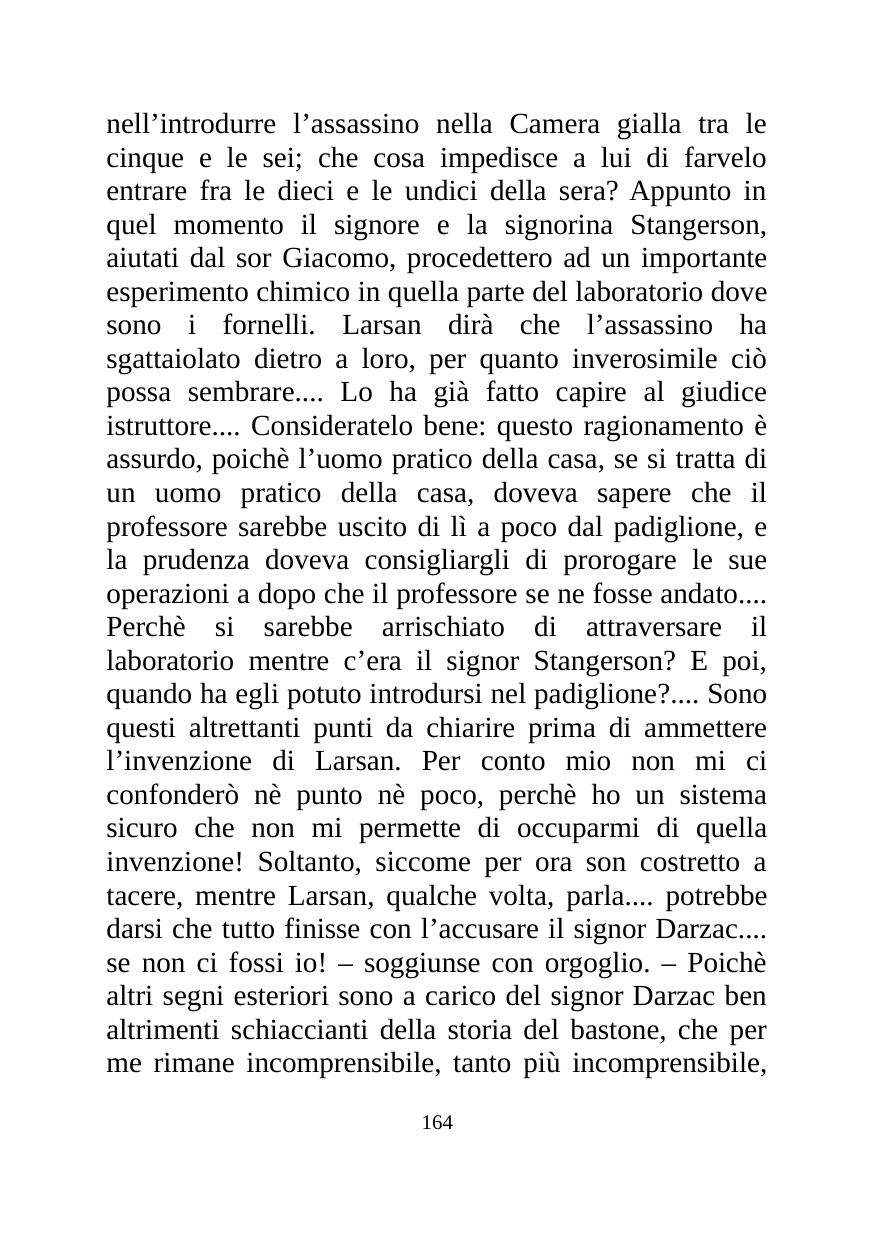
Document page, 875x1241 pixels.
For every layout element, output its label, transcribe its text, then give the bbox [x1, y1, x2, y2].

text nell’introdurre l’assassino nella Camera gialla tra le cinque e le sei; che cosa impedisce a lui di farvelo entrare fra le dieci e le undici della sera? Appunto in quel momento il signore e la signorina Stangerson, aiutati dal sor Giacomo, procedettero ad un importante esperimento chimico in quella parte del laboratorio dove sono i fornelli. Larsan dirà che l’assassino ha sgattaiolato dietro a loro, per quanto inverosimile ciò possa sembrare.... Lo ha già fatto capire al giudice istruttore.... Consideratelo bene: questo ragionamento è assurdo, poichè l’uomo pratico della casa, se si tratta di un uomo pratico della casa, doveva sapere che il professore sarebbe uscito di lì a poco dal padiglione, e la prudenza doveva consigliargli di prorogare le sue operazioni a dopo che il professore se ne fosse andato.... Perchè si sarebbe arrischiato di attraversare il laboratorio mentre c’era il signor Stangerson? E poi, quando ha egli potuto introdursi nel padiglione?.... Sono questi altrettanti punti da chiarire prima di ammettere l’invenzione di Larsan. Per conto mio non mi ci confonderò nè punto nè poco, perchè ho un sistema sicuro che non mi permette di occuparmi di quella invenzione! Soltanto, siccome per ora son costretto a tacere, mentre Larsan, qualche volta, parla.... potrebbe darsi che tutto finisse con l’accusare il signor Darzac.... se non ci fossi io! – soggiunse con orgoglio. – Poichè altri segni esteriori sono a carico del signor Darzac ben altrimenti schiaccianti della storia del bastone, che per me rimane incomprensibile, tanto più incomprensibile, [106, 106, 768, 1079]
